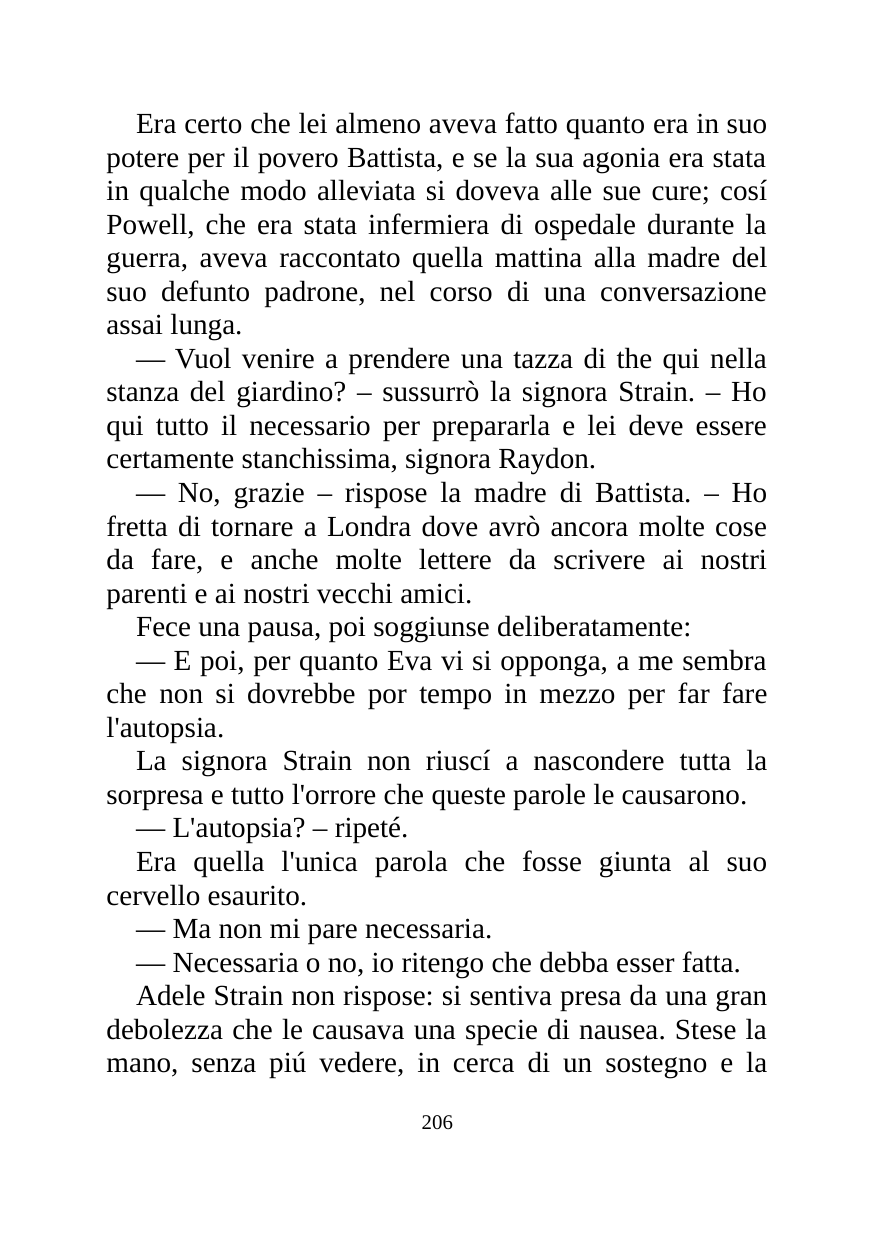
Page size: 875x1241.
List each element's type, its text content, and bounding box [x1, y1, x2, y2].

text Adele Strain non rispose: si sentiva presa da una gran debolezza che le causava una specie di nausea. Stese la mano, senza piú vedere, in cerca di un sostegno e la [106, 978, 768, 1079]
text Fece una pausa, poi soggiunse deliberatamente: [106, 609, 768, 643]
text — No, grazie – rispose la madre di Battista. – Ho fretta di tornare a Londra dove avrò ancora molte cose da fare, e anche molte lettere da scrivere ai nostri parenti e ai nostri vecchi amici. [106, 475, 768, 609]
text La signora Strain non riuscí a nascondere tutta la sorpresa e tutto l'orrore che queste parole le causarono. [106, 743, 768, 811]
text Era certo che lei almeno aveva fatto quanto era in suo potere per il povero Battista, e se la sua agonia era stata in qualche modo alleviata si doveva alle sue cure; cosí Powell, che era stata infermiera di ospedale durante la guerra, aveva raccontato quella mattina alla madre del suo defunto padrone, nel corso di una conversazione assai lunga. [106, 106, 768, 341]
text — Ma non mi pare necessaria. [106, 911, 768, 945]
text — L'autopsia? – ripeté. [106, 811, 768, 844]
text — E poi, per quanto Eva vi si opponga, a me sembra che non si dovrebbe por tempo in mezzo per far fare l'autopsia. [106, 643, 768, 743]
text Era quella l'unica parola che fosse giunta al suo cervello esaurito. [106, 844, 768, 911]
text — Vuol venire a prendere una tazza di the qui nella stanza del giardino? – sussurrò la signora Strain. – Ho qui tutto il necessario per prepararla e lei deve essere certamente stanchissima, signora Raydon. [106, 341, 768, 475]
text — Necessaria o no, io ritengo che debba esser fatta. [106, 945, 768, 978]
